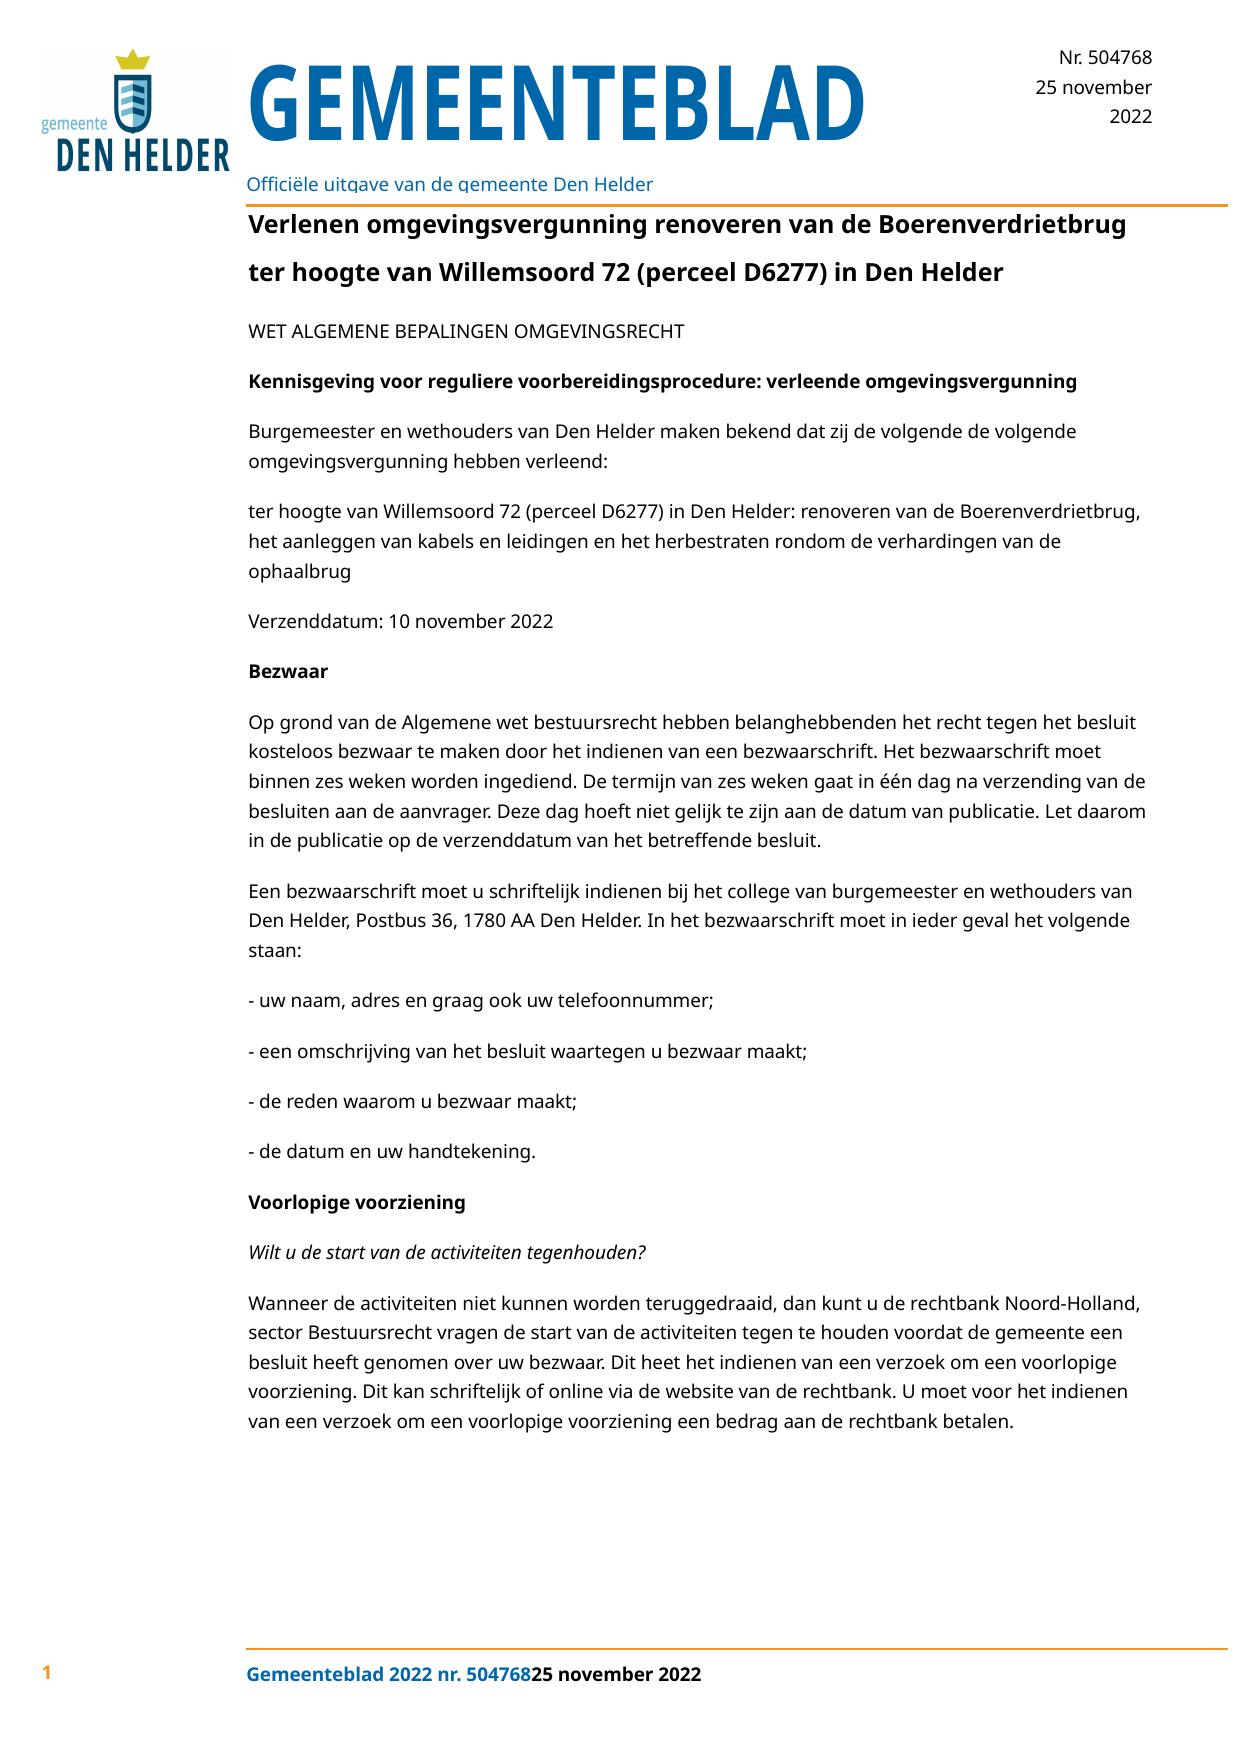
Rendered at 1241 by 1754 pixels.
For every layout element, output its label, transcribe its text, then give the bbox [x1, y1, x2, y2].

text - de reden waarom u bezwaar maakt; [248, 1088, 1152, 1114]
picture [130, 157, 135, 172]
text Burgemeester en wethouders van Den Helder maken bekend dat zij de volgende de volgende omgevingsvergunning hebben verleend: [248, 419, 1152, 474]
text Verzenddatum: 10 november 2022 [248, 608, 1152, 634]
picture [220, 160, 224, 172]
text ter hoogte van Willemsoord 72 (perceel D6277) in Den Helder: renoveren van de Boerenverdrietbrug, het aanleggen van kabels en leidingen en het herbestraten rondom de verhardingen van de ophaalbrug [248, 499, 1152, 584]
picture [41, 47, 231, 172]
text Op grond van de Algemene wet bestuursrecht hebben belanghebbenden het recht tegen het besluit kosteloos bezwaar te maken door het indienen van een bezwaarschrift. Het bezwaarschrift moet binnen zes weken worden ingediend. De termijn van zes weken gaat in één dag na verzending van de besluiten aan de aanvrager. Deze dag hoeft niet gelijk te zijn aan de datum van publicatie. Let daarom in de publicatie op de verzenddatum van het betreffende besluit. [248, 709, 1152, 853]
text - de datum en uw handtekening. [248, 1139, 1152, 1164]
text Wanneer de activiteiten niet kunnen worden teruggedraaid, dan kunt u de rechtbank Noord-Holland, sector Bestuursrecht vragen de start van de activiteiten tegen te houden voordat de gemeente een besluit heeft genomen over uw bezwaar. Dit heet het indienen van een verzoek om een voorlopige voorziening. Dit kan schriftelijk of online via de website van de rechtbank. U moet voor het indienen van een verzoek om een voorlopige voorziening een bedrag aan de rechtbank betalen. [248, 1290, 1152, 1434]
text Bezwaar [248, 659, 1152, 684]
text Kennisgeving voor reguliere voorbereidingsprocedure: verleende omgevingsvergunning [248, 368, 1152, 394]
text Verlenen omgevingsvergunning renoveren van de Boerenverdrietbrug ter hoogte van Willemsoord 72 (perceel D6277) in Den Helder [248, 207, 1152, 288]
text - een omschrijving van het besluit waartegen u bezwaar maakt; [248, 1038, 1152, 1064]
text Wilt u de start van de activiteiten tegenhouden? [248, 1239, 1152, 1265]
text Voorlopige voorziening [248, 1189, 1152, 1215]
picture [100, 154, 106, 172]
text WET ALGEMENE BEPALINGEN OMGEVINGSRECHT [248, 318, 1152, 344]
picture [182, 144, 187, 165]
text - uw naam, adres en graag ook uw telefoonnummer; [248, 987, 1152, 1013]
text Een bezwaarschrift moet u schriftelijk indienen bij het college van burgemeester en wethouders van Den Helder, Postbus 36, 1780 AA Den Helder. In het bezwaarschrift moet in ieder geval het volgende staan: [248, 878, 1152, 963]
picture [63, 144, 68, 165]
